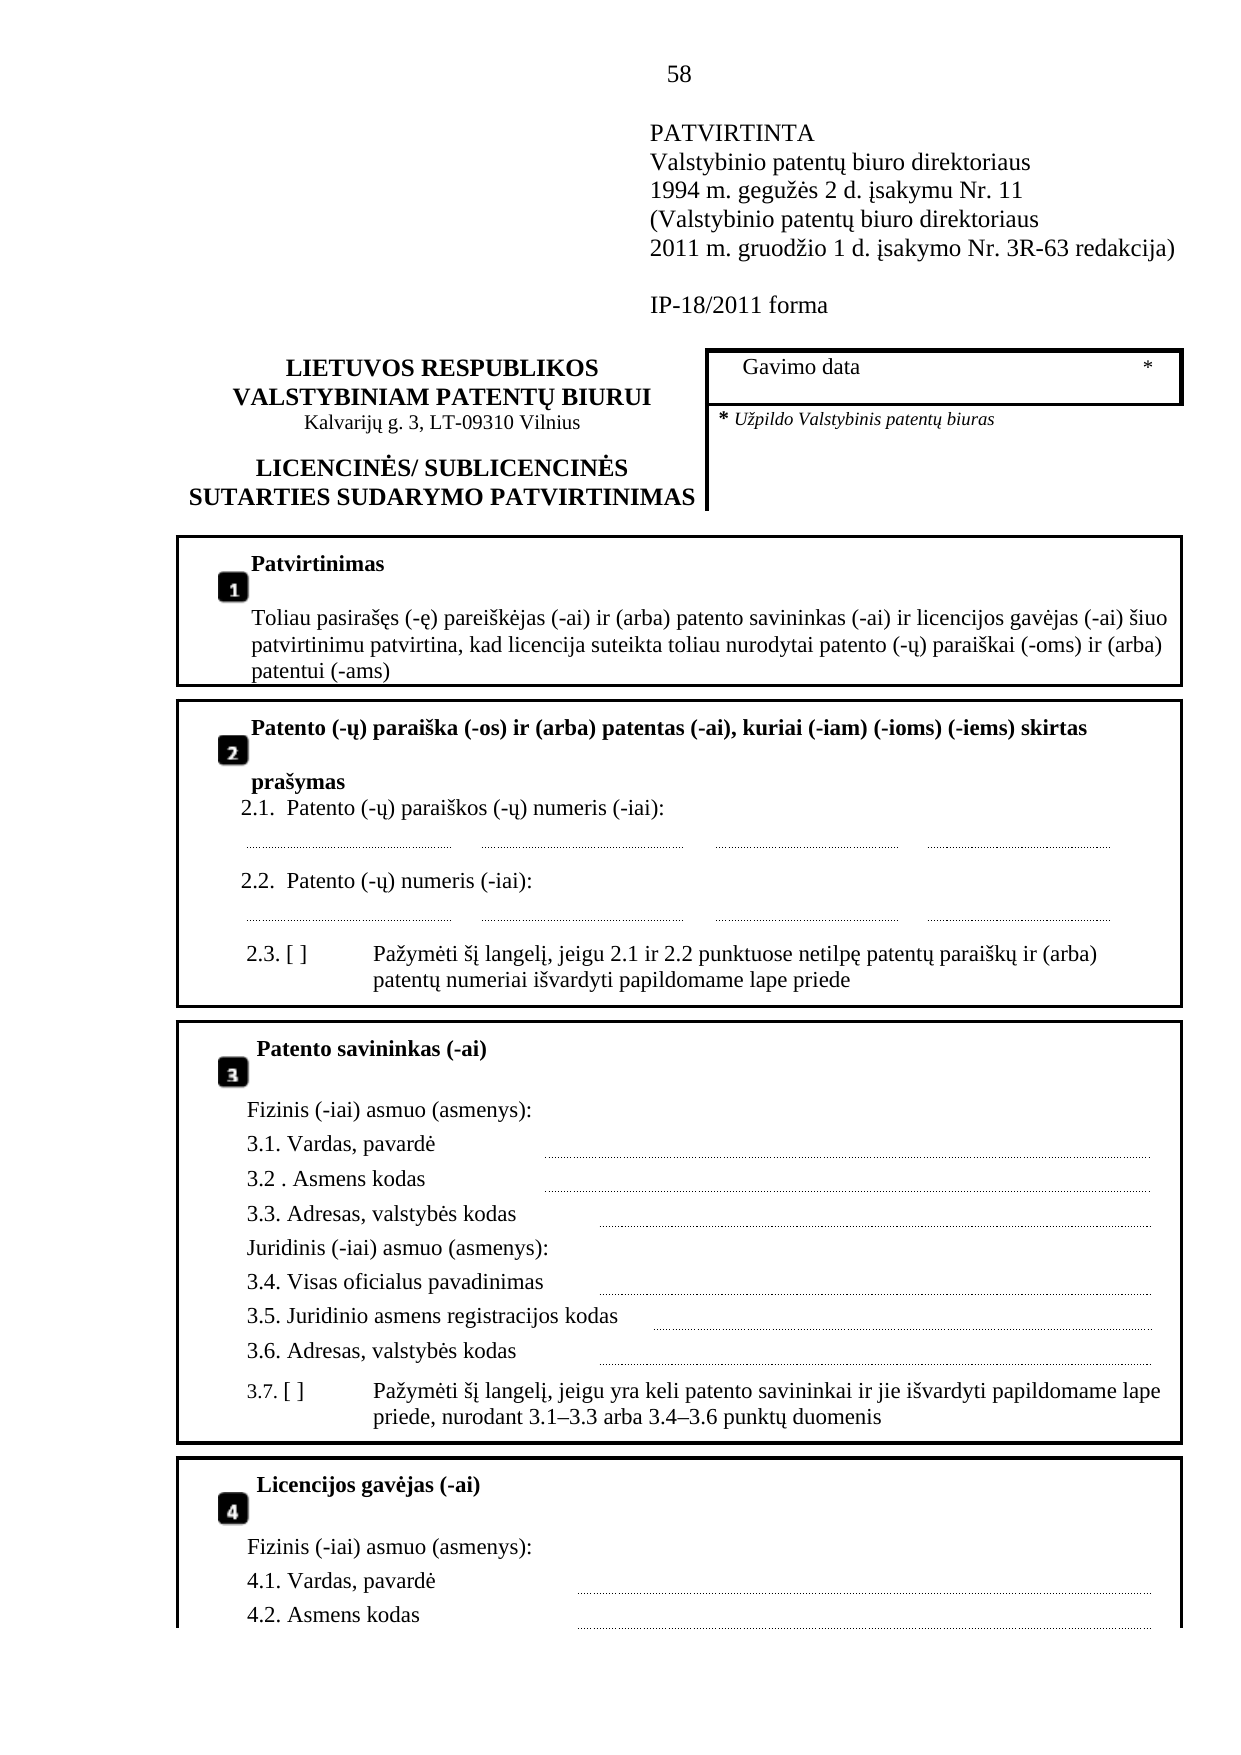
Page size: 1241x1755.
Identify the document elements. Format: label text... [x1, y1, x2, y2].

table_cell [179, 894, 247, 920]
table_cell 3.6. Adresas, valstybės kodas [235, 1329, 599, 1364]
table_cell [1111, 894, 1180, 920]
table_cell 2.3. [ ][] [235, 940, 362, 993]
table_cell [1151, 1191, 1180, 1226]
table_cell [928, 847, 1111, 867]
table_cell 3.2 . Asmens kodas [235, 1157, 545, 1191]
table_cell Fizinis (-iai) asmuo (asmenys): [236, 1526, 578, 1559]
table_cell 2.2. Patento (-ų) numeris (-iai): [179, 867, 1180, 893]
table_cell [179, 1593, 236, 1628]
table_cell 2.1. Patento (-ų) paraiškos (-ų) numeris (-iai): [179, 794, 1180, 821]
table_cell [482, 847, 685, 867]
table_cell 3.1. Vardas, pavardė [235, 1123, 545, 1157]
table_cell [1151, 1593, 1180, 1628]
text 2011 m. gruodžio 1 d. įsakymo Nr. 3R-63 redakcija) [649, 233, 1181, 262]
table_cell 3.3. Adresas, valstybės kodas [235, 1191, 599, 1226]
table_cell 4.2. Asmens kodas [236, 1593, 578, 1628]
text PATVIRTINTA [649, 118, 1181, 147]
table_cell [452, 847, 482, 867]
table_header Patvirtinimas [179, 538, 1180, 604]
table_cell [452, 920, 482, 940]
table_cell [1151, 1123, 1180, 1157]
table_header Gavimo data * [731, 353, 1179, 379]
table_cell Juridinis (-iai) asmuo (asmenys): [235, 1226, 599, 1261]
table_cell [179, 1157, 235, 1191]
table_cell [179, 1429, 1180, 1441]
table_cell [709, 430, 731, 511]
table_cell [179, 821, 247, 847]
table_cell [482, 920, 685, 940]
table_cell [716, 821, 898, 847]
table_cell [928, 821, 1111, 847]
table_cell [716, 847, 898, 867]
table_cell [578, 1559, 1151, 1593]
table_cell * Užpildo Valstybinis patentų biuras [709, 406, 1181, 430]
table_cell [1111, 821, 1180, 847]
table_cell [898, 847, 928, 867]
table_cell [928, 920, 1111, 940]
table_cell [179, 1377, 235, 1429]
table_header Patento (-ų) paraiška (-os) ir (arba) patentas (-ai), kuriai (-iam) (-ioms) (-iems) skirtas prašymas [179, 702, 1180, 794]
table_cell [179, 993, 1180, 1005]
table_cell [600, 1261, 1151, 1294]
table_cell [685, 920, 716, 940]
table_cell Pažymėti šį langelį, jeigu 2.1 ir 2.2 punktuose netilpę patentų paraiškų ir (arba) patentų numeriai išvardyti papildomame lape priede [362, 940, 1180, 993]
table_cell [452, 894, 482, 920]
table_cell [600, 1329, 1151, 1364]
table_cell [1111, 920, 1180, 940]
table_header Licencijos gavėjas (-ai) [179, 1460, 1180, 1526]
table_cell [247, 920, 452, 940]
table_cell [898, 821, 928, 847]
table_cell [1111, 847, 1180, 867]
text 1994 m. gegužės 2 d. įsakymu Nr. 11 [649, 176, 1181, 204]
table_cell [928, 894, 1111, 920]
table_cell [247, 821, 452, 847]
table_cell 4.1. Vardas, pavardė [236, 1559, 578, 1593]
table_cell [1151, 1559, 1180, 1593]
table_cell [179, 1329, 235, 1364]
table_cell [654, 1294, 1151, 1329]
table_cell [1151, 1294, 1180, 1329]
table_cell [179, 1191, 235, 1226]
table_cell [179, 1526, 236, 1559]
table_cell [452, 821, 482, 847]
table_cell [731, 430, 1181, 511]
table_cell [1151, 1157, 1180, 1191]
table_cell [179, 1559, 236, 1593]
table_cell Pažymėti šį langelį, jeigu yra keli patento savininkai ir jie išvardyti papildomame lape priede, nurodant 3.1–3.3 arba 3.4–3.6 punktų duomenis [362, 1377, 1180, 1429]
table_cell [179, 1123, 235, 1157]
table_cell [179, 1226, 235, 1261]
table_cell [179, 1294, 235, 1329]
table_cell [685, 894, 716, 920]
table_cell [1151, 1329, 1180, 1364]
table_cell Toliau pasirašęs (-ę) pareiškėjas (-ai) ir (arba) patento savininkas (-ai) ir licencijos gavėjas (-ai) šiuo patvirtinimu patvirtina, kad licencija suteikta toliau nurodytai patento (-ų) paraiškai (-oms) ir (arba) patentui (-ams) [179, 604, 1180, 683]
table_cell [482, 821, 685, 847]
table_cell [578, 1593, 1151, 1628]
table_cell [247, 847, 452, 867]
table_cell [600, 1226, 1180, 1261]
text Valstybinio patentų biuro direktoriaus [649, 147, 1181, 176]
table_cell [179, 847, 247, 867]
table_cell [898, 920, 928, 940]
table_cell [685, 847, 716, 867]
text IP-18/2011 forma [177, 291, 1181, 319]
table_cell [709, 379, 731, 403]
table_cell [179, 1089, 235, 1123]
table_cell 3.4. Visas oficialus pavadinimas [235, 1261, 599, 1294]
table_header Patento savininkas (-ai) [179, 1023, 1180, 1089]
table_cell 3.7. [ ][] [235, 1377, 362, 1429]
table_cell [179, 940, 235, 993]
table_cell [545, 1157, 1151, 1191]
table_cell [1151, 1261, 1180, 1294]
text (Valstybinio patentų biuro direktoriaus [649, 204, 1181, 233]
table_cell [731, 379, 1179, 403]
table_header LIETUVOS RESPUBLIKOS VALSTYBINIAM PATENTŲ BIURUI Kalvarijų g. 3, LT-09310 Vilnius LICENCINĖS/ SUBLICENCINĖS SUTARTIES SUDARYMO PATVIRTINIMAS [177, 348, 705, 511]
table_cell [600, 1089, 1180, 1123]
table_cell [179, 1261, 235, 1294]
table_cell [898, 894, 928, 920]
table_cell [545, 1123, 1151, 1157]
table_cell Fizinis (-iai) asmuo (asmenys): [235, 1089, 599, 1123]
table_cell 3.5. Juridinio asmens registracijos kodas [235, 1294, 654, 1329]
table_cell [179, 920, 247, 940]
table_cell [685, 821, 716, 847]
table_cell [716, 920, 898, 940]
table_cell [600, 1191, 1151, 1226]
table_cell [482, 894, 685, 920]
table_header [709, 353, 731, 379]
table_cell [179, 1364, 1180, 1377]
table_cell [578, 1526, 1180, 1559]
table_cell [716, 894, 898, 920]
table_cell [247, 894, 452, 920]
